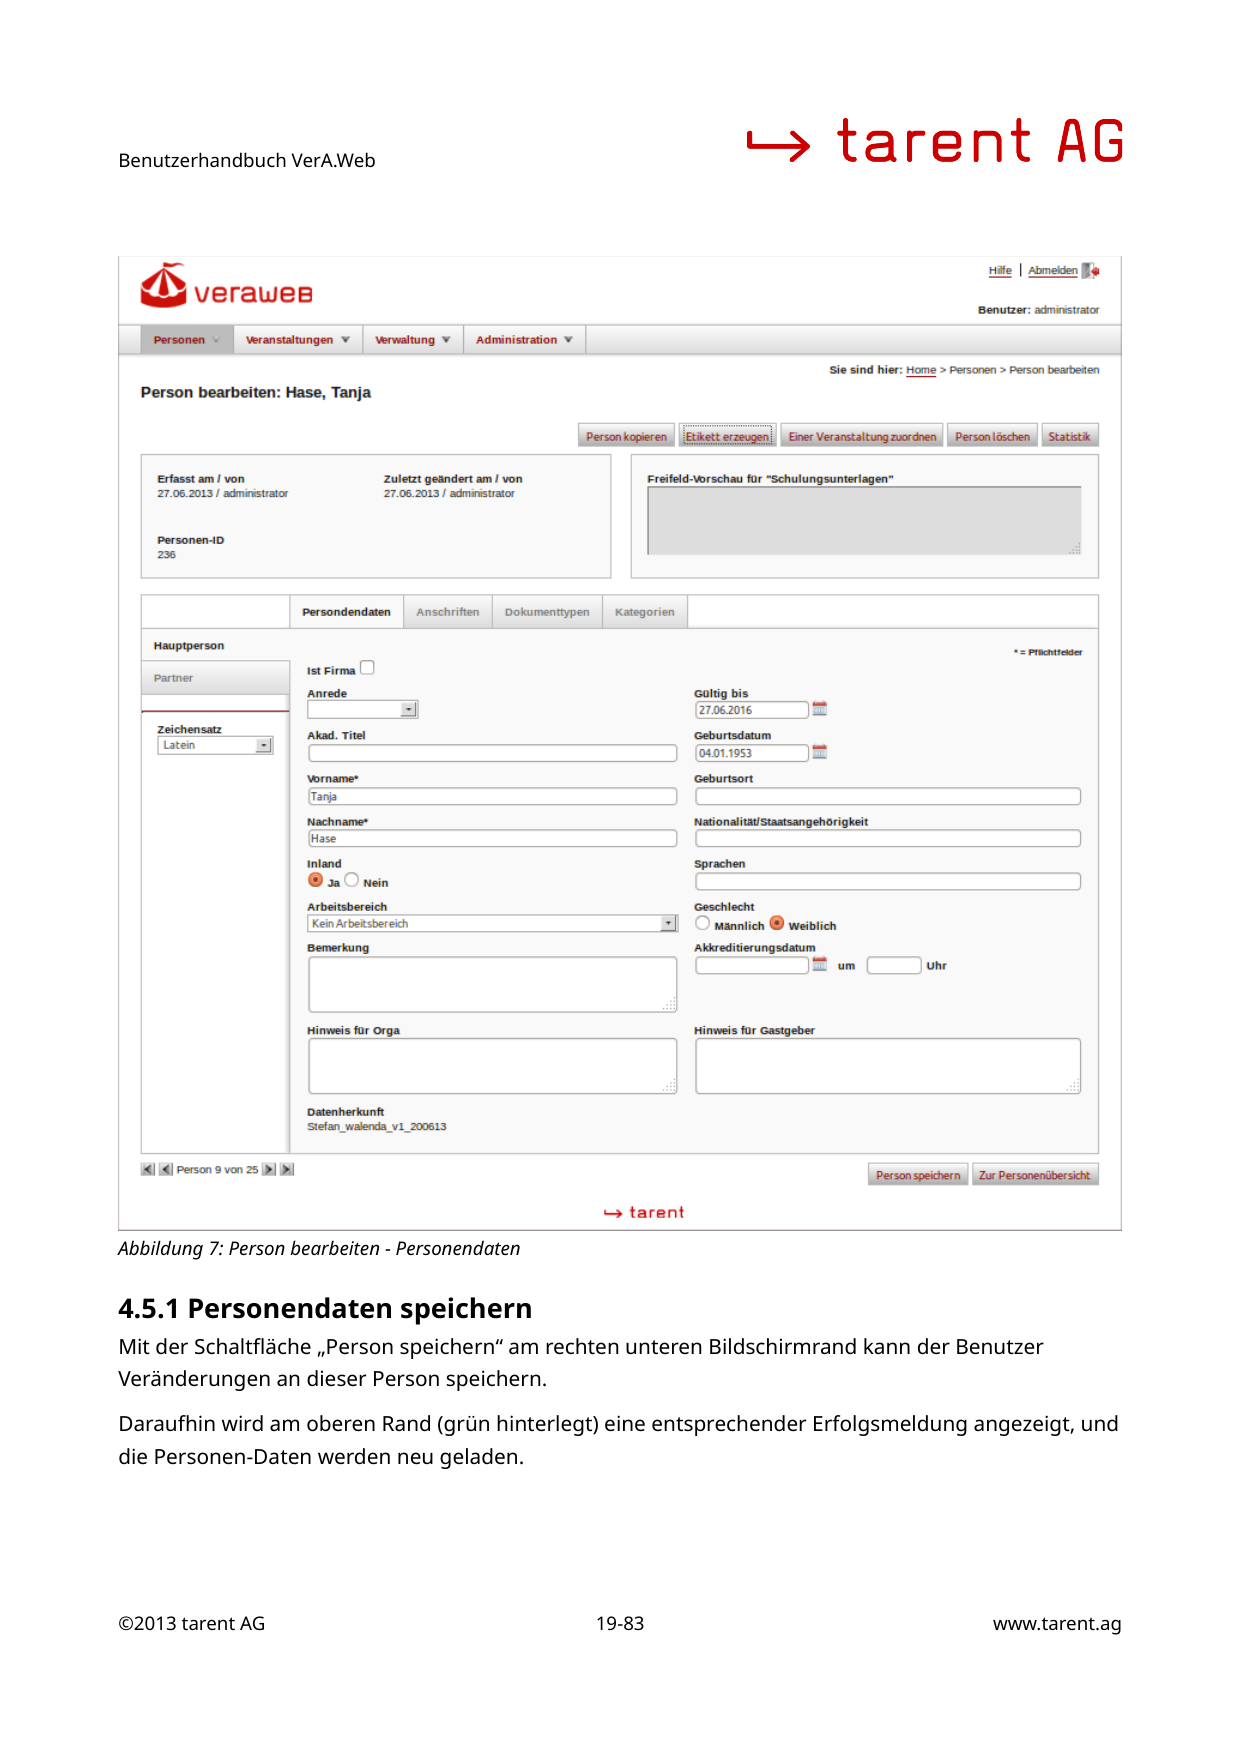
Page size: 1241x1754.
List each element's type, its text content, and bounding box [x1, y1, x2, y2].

text Mit der Schaltfläche „Person speichern“ am rechten unteren Bildschirmrand kann der Benutzer Veränderungen an dieser Person speichern. [118, 1332, 1122, 1393]
text Abbildung 7: Person bearbeiten - Personendaten [118, 1231, 1122, 1260]
picture [747, 118, 1123, 162]
picture [118, 256, 1122, 1231]
subtitle Personendaten speichern [118, 1260, 1122, 1326]
text Daraufhin wird am oberen Rand (grün hinterlegt) eine entsprechender Erfolgsmeldung angezeigt, und die Personen-Daten werden neu geladen. [118, 1409, 1122, 1471]
subtitle [118, 232, 1122, 256]
